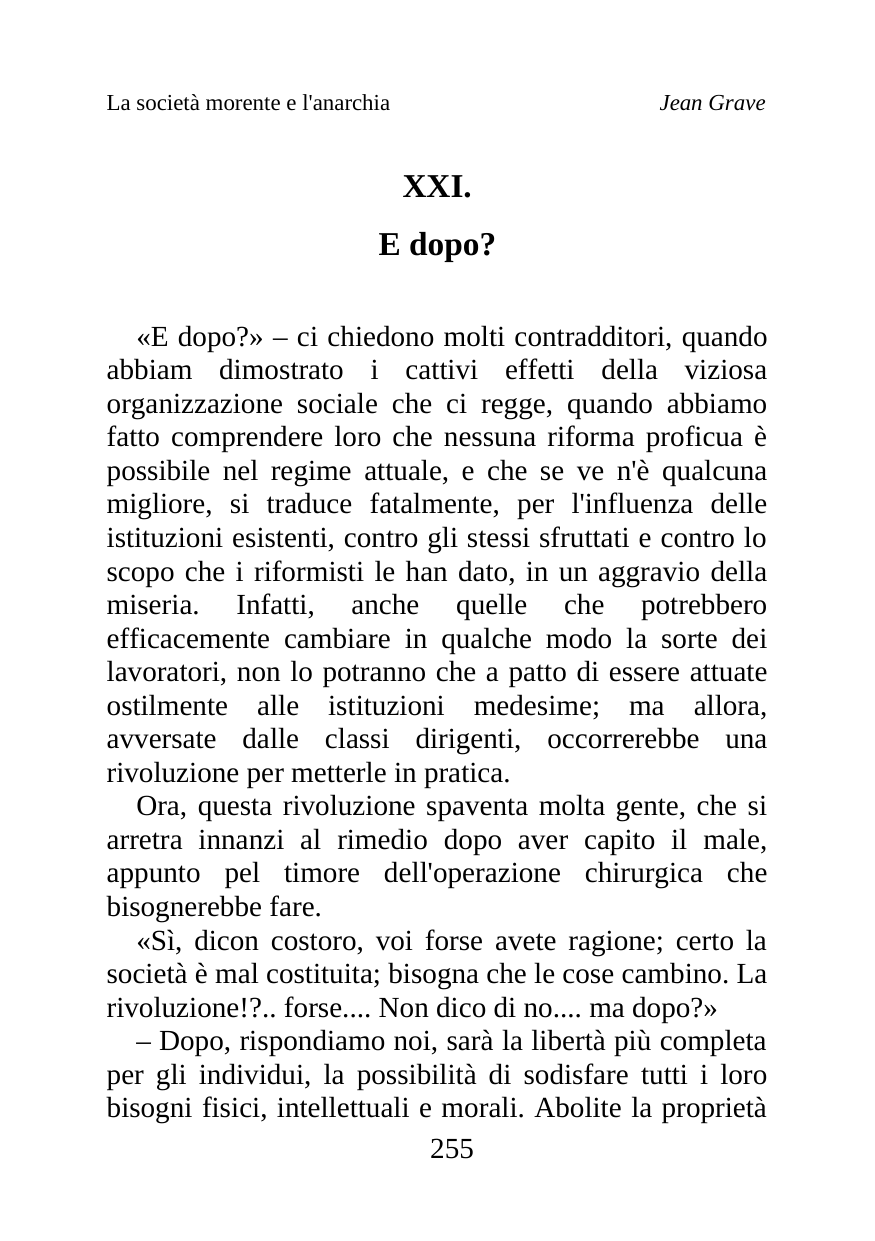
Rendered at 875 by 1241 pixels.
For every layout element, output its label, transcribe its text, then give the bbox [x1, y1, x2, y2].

subtitle XXI. E dopo? [106, 166, 768, 262]
text «Sì, dicon costoro, voi forse avete ragione; certo la società è mal costituita; bisogna che le cose cambino. La rivoluzione!?.. forse.... Non dico di no.... ma dopo?» [106, 923, 768, 1023]
text «E dopo?» – ci chiedono molti contradditori, quando abbiam dimostrato i cattivi effetti della viziosa organizzazione sociale che ci regge, quando abbiamo fatto comprendere loro che nessuna riforma proficua è possibile nel regime attuale, e che se ve n'è qualcuna migliore, si traduce fatalmente, per l'influenza delle istituzioni esistenti, contro gli stessi sfruttati e contro lo scopo che i riformisti le han dato, in un aggravio della miseria. Infatti, anche quelle che potrebbero efficacemente cambiare in qualche modo la sorte dei lavoratori, non lo potranno che a patto di essere attuate ostilmente alle istituzioni medesime; ma allora, avversate dalle classi dirigenti, occorrerebbe una rivoluzione per metterle in pratica. [106, 319, 768, 788]
text – Dopo, rispondiamo noi, sarà la libertà più completa per gli individui, la possibilità di sodisfare tutti i loro bisogni fisici, intellettuali e morali. Abolite la proprietà [106, 1023, 768, 1124]
text Ora, questa rivoluzione spaventa molta gente, che si arretra innanzi al rimedio dopo aver capito il male, appunto pel timore dell'operazione chirurgica che bisognerebbe fare. [106, 788, 768, 923]
